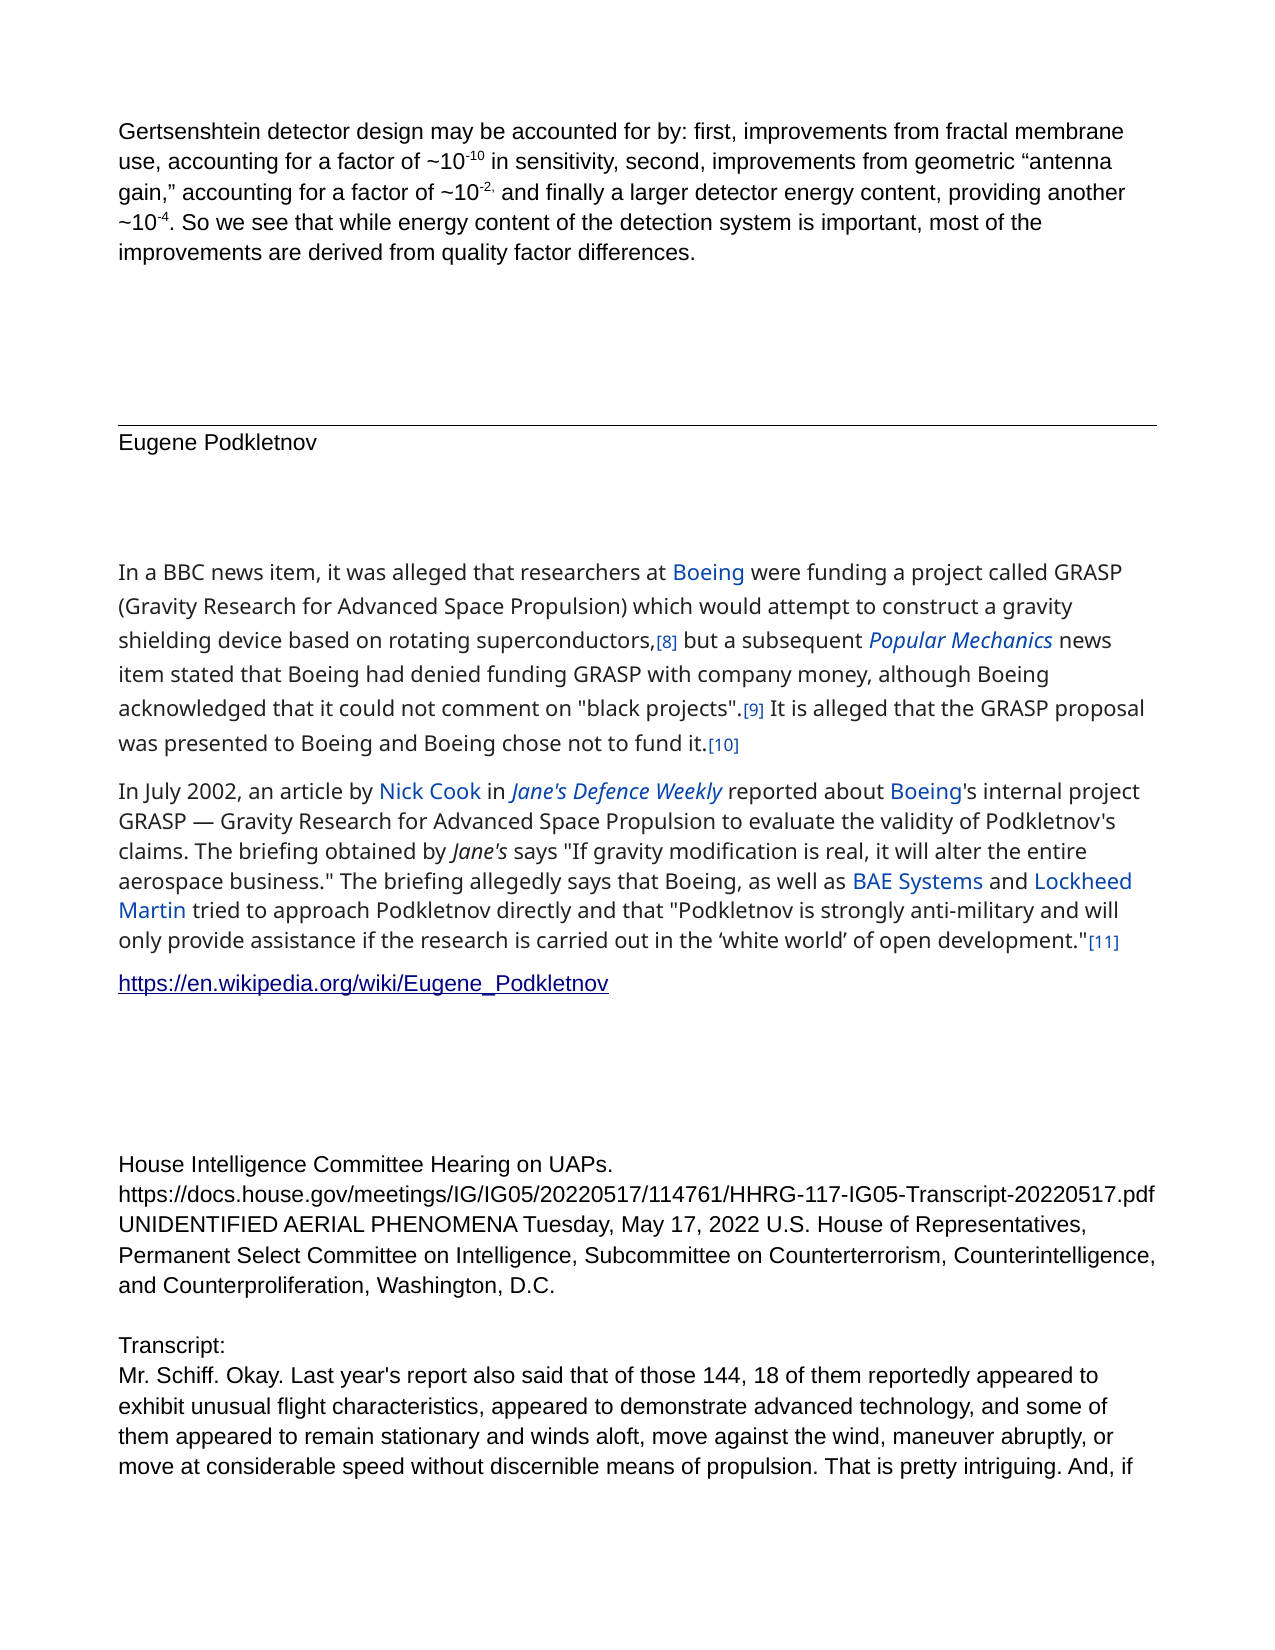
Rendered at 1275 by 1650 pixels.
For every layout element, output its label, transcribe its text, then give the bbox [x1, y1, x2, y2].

text Transcript: [118, 1332, 1157, 1358]
text https://en.wikipedia.org/wiki/Eugene_Podkletnov [118, 970, 1157, 996]
text Eugene Podkletnov [118, 429, 1157, 455]
text Gertsenshtein detector design may be accounted for by: first, improvements from fractal membrane use, accounting for a factor of ~10-10 in sensitivity, second, improvements from geometric “antenna gain,” accounting for a factor of ~10-2, and finally a larger detector energy content, providing another ~10-4. So we see that while energy content of the detection system is important, most of the improvements are derived from quality factor differences. [118, 118, 1157, 265]
text House Intelligence Committee Hearing on UAPs. [118, 1151, 1157, 1177]
text https://docs.house.gov/meetings/IG/IG05/20220517/114761/HHRG-117-IG05-Transcript-20220517.pdf [118, 1181, 1157, 1207]
text In July 2002, an article by Nick Cook in Jane's Defence Weekly reported about Boeing's internal project GRASP — Gravity Research for Advanced Space Propulsion to evaluate the validity of Podkletnov's claims. The briefing obtained by Jane's says "If gravity modification is real, it will alter the entire aerospace business." The briefing allegedly says that Boeing, as well as BAE Systems and Lockheed Martin tried to approach Podkletnov directly and that "Podkletnov is strongly anti-military and will only provide assistance if the research is carried out in the ‘white world’ of open development."[11] [118, 776, 1157, 955]
text Mr. Schiff. Okay. Last year's report also said that of those 144, 18 of them reportedly appeared to exhibit unusual flight characteristics, appeared to demonstrate advanced technology, and some of them appeared to remain stationary and winds aloft, move against the wind, maneuver abruptly, or move at considerable speed without discernible means of propulsion. That is pretty intriguing. And, if [118, 1362, 1157, 1479]
text In a BBC news item, it was alleged that researchers at Boeing were funding a project called GRASP (Gravity Research for Advanced Space Propulsion) which would attempt to construct a gravity shielding device based on rotating superconductors,[8] but a subsequent Popular Mechanics news item stated that Boeing had denied funding GRASP with company money, although Boeing acknowledged that it could not comment on "black projects".[9] It is alleged that the GRASP proposal was presented to Boeing and Boeing chose not to fund it.[10] [118, 557, 1157, 757]
text UNIDENTIFIED AERIAL PHENOMENA Tuesday, May 17, 2022 U.S. House of Representatives, Permanent Select Committee on Intelligence, Subcommittee on Counterterrorism, Counterintelligence, and Counterproliferation, Washington, D.C. [118, 1211, 1157, 1298]
